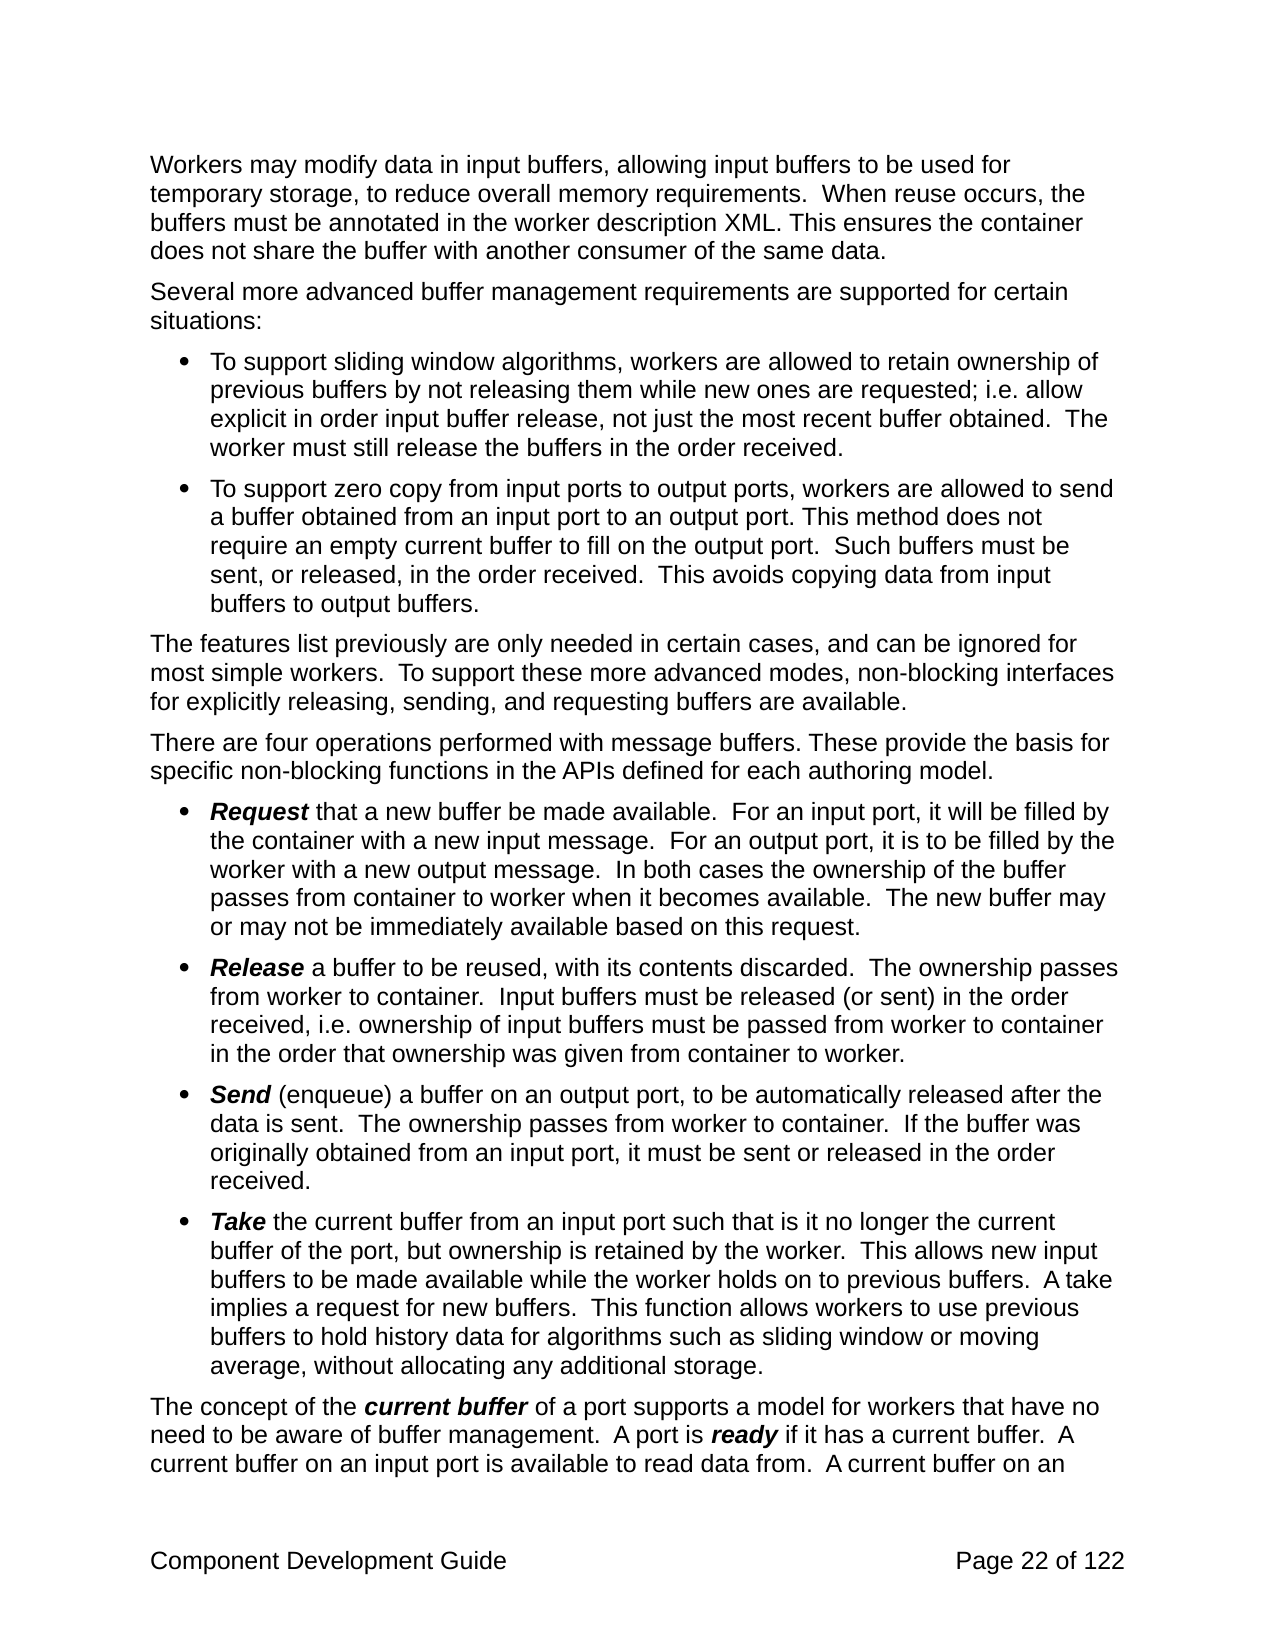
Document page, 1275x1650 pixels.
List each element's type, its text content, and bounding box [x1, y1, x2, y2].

list To support zero copy from input ports to output ports, workers are allowed to send a buffer obtained from an input port to an output port. This method does not require an empty current buffer to fill on the output port. Such buffers must be sent, or released, in the order received. This avoids copying data from input buffers to output buffers. [180, 473, 1125, 617]
list To support sliding window algorithms, workers are allowed to retain ownership of previous buffers by not releasing them while new ones are requested; i.e. allow explicit in order input buffer release, not just the most recent buffer obtained. The worker must still release the buffers in the order received. [180, 346, 1125, 462]
list Request that a new buffer be made available. For an input port, it will be filled by the container with a new input message. For an output port, it is to be filled by the worker with a new output message. In both cases the ownership of the buffer passes from container to worker when it becomes available. The new buffer may or may not be immediately available based on this request. [180, 797, 1125, 941]
text The concept of the current buffer of a port supports a model for workers that have no need to be aware of buffer management. A port is ready if it has a current buffer. A current buffer on an input port is available to read data from. A current buffer on an [150, 1392, 1125, 1478]
list Take the current buffer from an input port such that is it no longer the current buffer of the port, but ownership is retained by the worker. This allows new input buffers to be made available while the worker holds on to previous buffers. A take implies a request for new buffers. This function allows workers to use previous buffers to hold history data for algorithms such as sliding window or moving average, without allocating any additional storage. [180, 1207, 1125, 1380]
text Workers may modify data in input buffers, allowing input buffers to be used for temporary storage, to reduce overall memory requirements. When reuse occurs, the buffers must be annotated in the worker description XML. This ensures the container does not share the buffer with another consumer of the same data. [150, 150, 1125, 265]
list Send (enqueue) a buffer on an output port, to be automatically released after the data is sent. The ownership passes from worker to container. If the buffer was originally obtained from an input port, it must be sent or released in the order received. [180, 1080, 1125, 1195]
text There are four operations performed with message buffers. These provide the basis for specific non-blocking functions in the APIs defined for each authoring model. [150, 728, 1125, 785]
list Release a buffer to be reused, with its contents discarded. The ownership passes from worker to container. Input buffers must be released (or sent) in the order received, i.e. ownership of input buffers must be passed from worker to container in the order that ownership was given from container to worker. [180, 953, 1125, 1068]
text Several more advanced buffer management requirements are supported for certain situations: [150, 277, 1125, 334]
text The features list previously are only needed in certain cases, and can be ignored for most simple workers. To support these more advanced modes, non-blocking interfaces for explicitly releasing, sending, and requesting buffers are available. [150, 629, 1125, 716]
